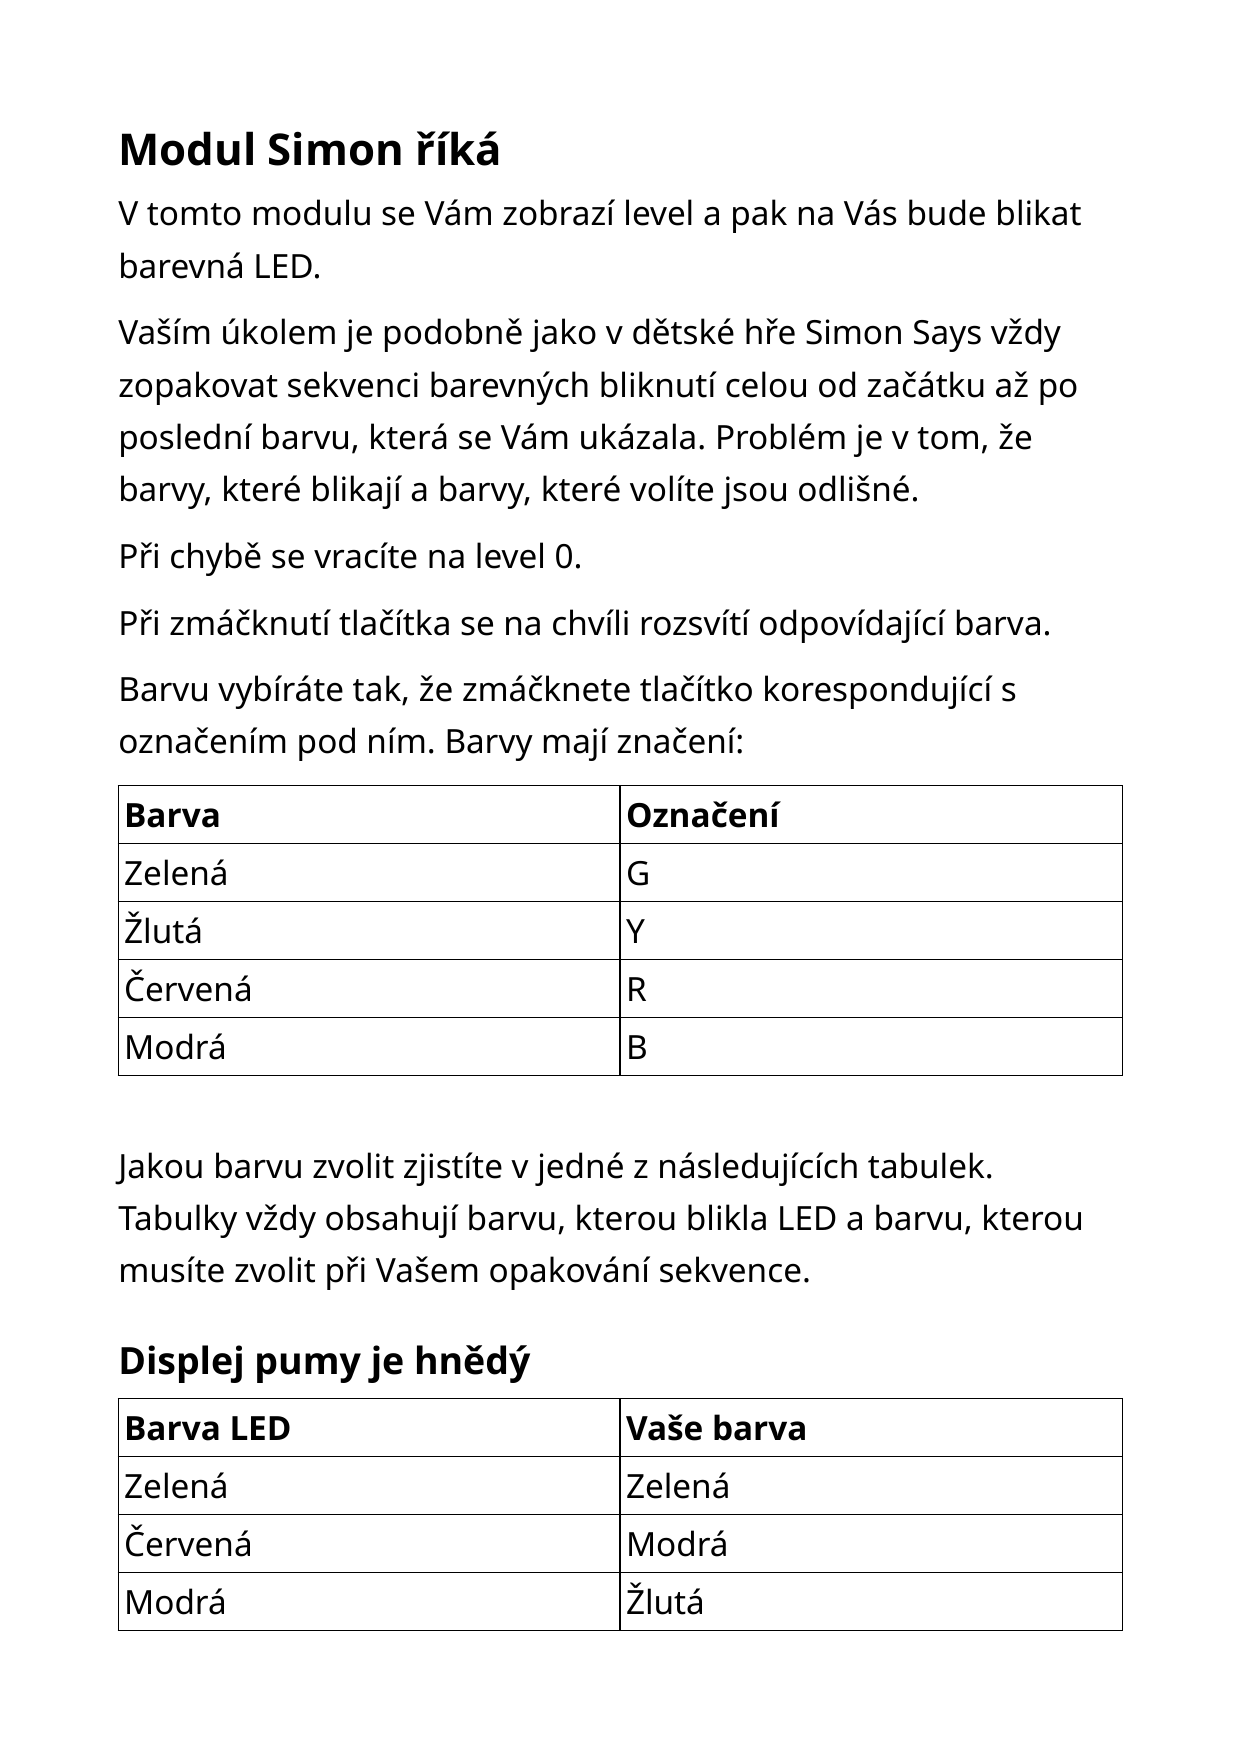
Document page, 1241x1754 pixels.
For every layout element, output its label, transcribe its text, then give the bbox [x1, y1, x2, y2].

table_cell Modrá [119, 1573, 619, 1629]
text Při chybě se vracíte na level 0. [118, 532, 1122, 578]
text Při zmáčknutí tlačítka se na chvíli rozsvítí odpovídající barva. [118, 599, 1122, 645]
text Vaším úkolem je podobně jako v dětské hře Simon Says vždy zopakovat sekvenci barevných bliknutí celou od začátku až po poslední barvu, která se Vám ukázala. Problém je v tom, že barvy, které blikají a barvy, které volíte jsou odlišné. [118, 309, 1122, 511]
table_cell G [621, 844, 1122, 901]
text V tomto modulu se Vám zobrazí level a pak na Vás bude blikat barevná LED. [118, 190, 1122, 288]
subtitle Modul Simon říká [118, 118, 1122, 178]
table_cell B [621, 1018, 1122, 1074]
table_cell Červená [119, 1515, 619, 1572]
table_cell Červená [119, 960, 619, 1017]
table_cell R [621, 960, 1122, 1017]
subtitle Displej pumy je hnědý [118, 1334, 1122, 1385]
table_cell Zelená [119, 844, 619, 901]
table_cell Žlutá [119, 902, 619, 959]
table_cell Modrá [621, 1515, 1122, 1572]
text Barvu vybíráte tak, že zmáčknete tlačítko korespondující s označením pod ním. Barvy mají značení: [118, 666, 1122, 764]
table_cell Y [621, 902, 1122, 959]
table_cell Modrá [119, 1018, 619, 1074]
table_header Vaše barva [621, 1399, 1122, 1456]
table_header Barva LED [119, 1399, 619, 1456]
table_cell Zelená [119, 1457, 619, 1514]
table_header Barva [119, 786, 619, 843]
table_cell Žlutá [621, 1573, 1122, 1629]
text Jakou barvu zvolit zjistíte v jedné z následujících tabulek. Tabulky vždy obsahují barvu, kterou blikla LED a barvu, kterou musíte zvolit při Vašem opakování sekvence. [118, 1142, 1122, 1292]
table_cell Zelená [621, 1457, 1122, 1514]
table_header Označení [621, 786, 1122, 843]
